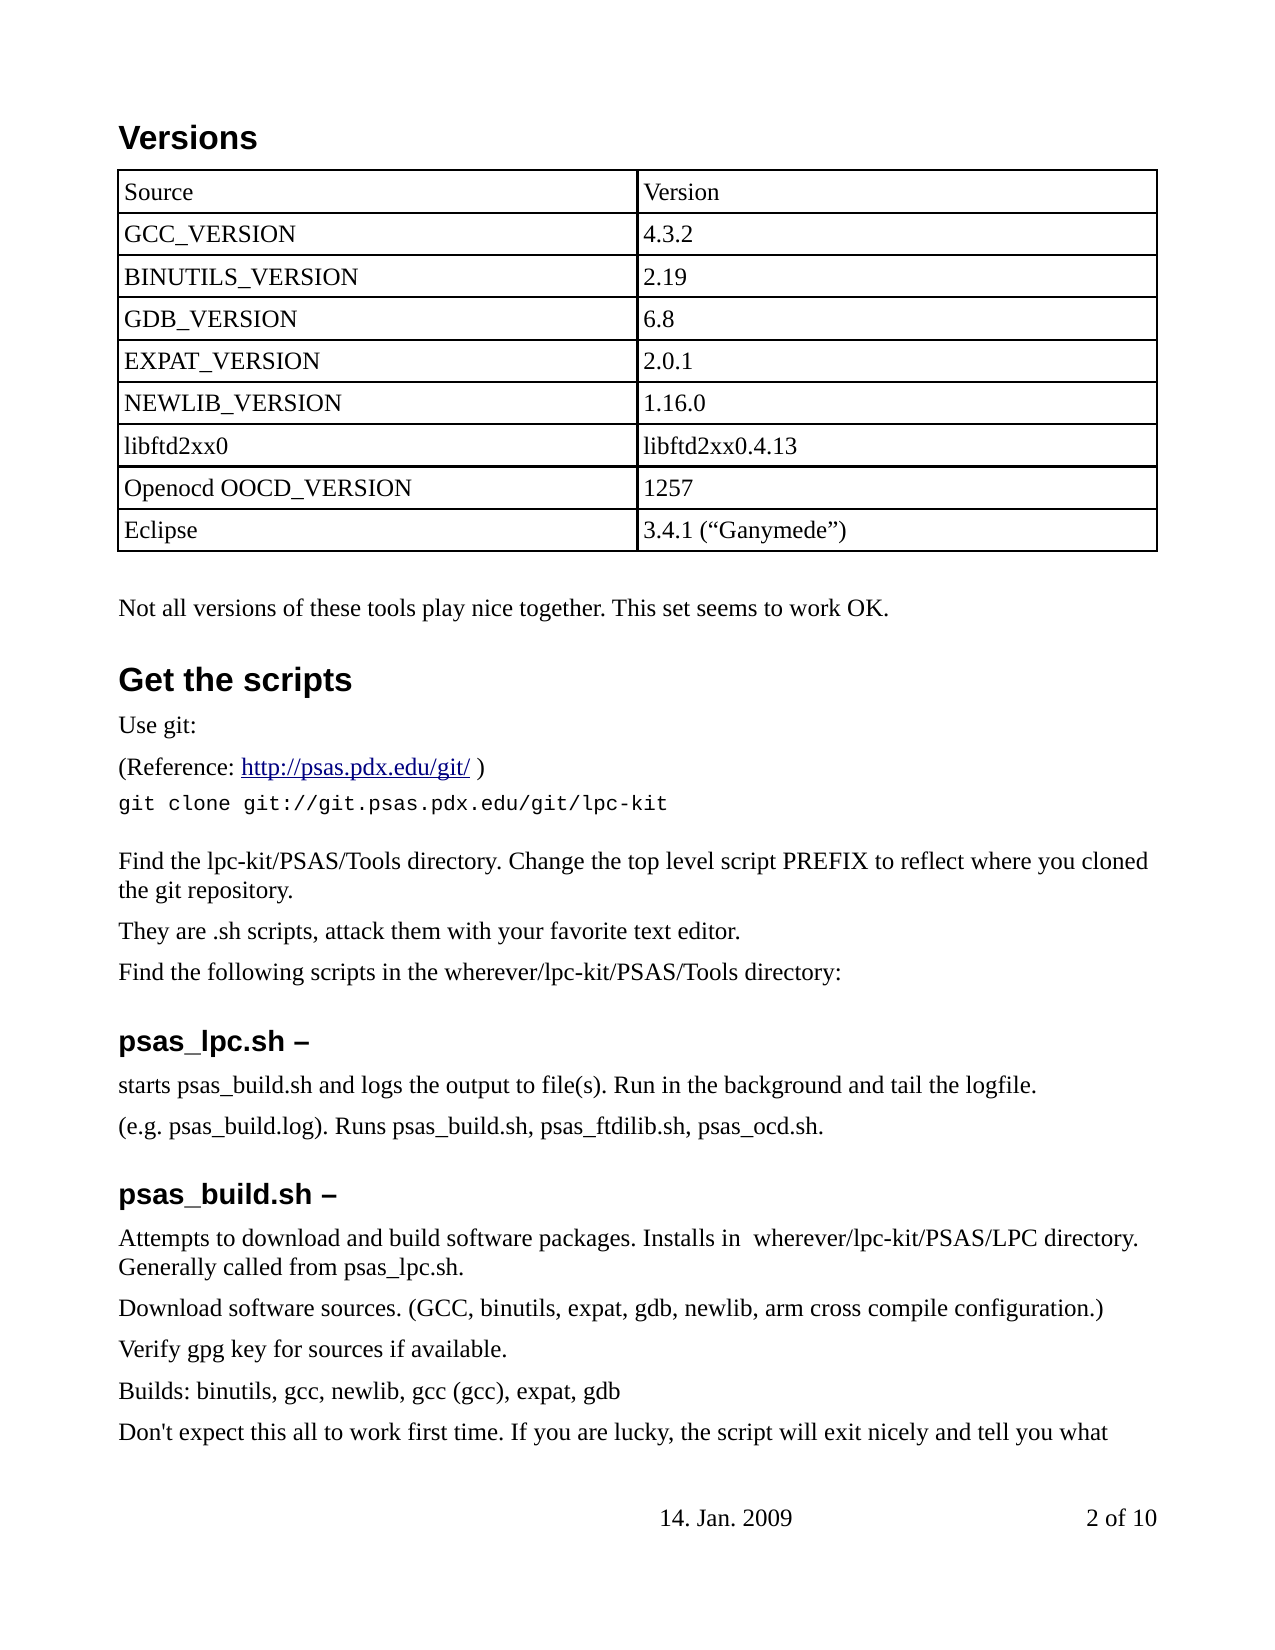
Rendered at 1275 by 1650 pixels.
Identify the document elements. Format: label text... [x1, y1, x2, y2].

table_cell NEWLIB_VERSION [119, 383, 636, 423]
subtitle Versions [118, 118, 1157, 157]
text Not all versions of these tools play nice together. This set seems to work OK. [118, 593, 1157, 622]
table_cell 3.4.1 (“Ganymede”) [639, 510, 1156, 550]
text starts psas_build.sh and logs the output to file(s). Run in the background and tail the logfile. [118, 1070, 1157, 1098]
subtitle Get the scripts [118, 659, 1157, 698]
table_cell 1257 [639, 468, 1156, 508]
text (e.g. psas_build.log). Runs psas_build.sh, psas_ftdilib.sh, psas_ocd.sh. [118, 1111, 1157, 1140]
table_cell GCC_VERSION [119, 214, 636, 254]
table_cell BINUTILS_VERSION [119, 256, 636, 296]
table_cell libftd2xx0.4.13 [639, 425, 1156, 465]
table_header Version [639, 171, 1156, 212]
text Download software sources. (GCC, binutils, expat, gdb, newlib, arm cross compile configuration.) [118, 1293, 1157, 1322]
table_cell 4.3.2 [639, 214, 1156, 254]
table_cell Openocd OOCD_VERSION [119, 468, 636, 508]
table_cell EXPAT_VERSION [119, 341, 636, 381]
table_cell 6.8 [639, 298, 1156, 338]
table_cell 2.0.1 [639, 341, 1156, 381]
table_cell 1.16.0 [639, 383, 1156, 423]
subtitle psas_lpc.sh – [118, 1024, 1157, 1057]
text They are .sh scripts, attack them with your favorite text editor. [118, 916, 1157, 945]
table_header Source [119, 171, 636, 212]
text Use git: [118, 711, 1157, 739]
text Attempts to download and build software packages. Installs in wherever/lpc-kit/PSAS/LPC directory. Generally called from psas_lpc.sh. [118, 1223, 1157, 1281]
table_cell GDB_VERSION [119, 298, 636, 338]
text Verify gpg key for sources if available. [118, 1334, 1157, 1363]
text Find the following scripts in the wherever/lpc-kit/PSAS/Tools directory: [118, 957, 1157, 986]
text Builds: binutils, gcc, newlib, gcc (gcc), expat, gdb [118, 1376, 1157, 1404]
table_cell 2.19 [639, 256, 1156, 296]
table_cell libftd2xx0 [119, 425, 636, 465]
subtitle psas_build.sh – [118, 1177, 1157, 1211]
text Don't expect this all to work first time. If you are lucky, the script will exit nicely and tell you what [118, 1417, 1157, 1446]
text git clone git://git.psas.pdx.edu/git/lpc-kit [118, 793, 1157, 817]
table_cell Eclipse [119, 510, 636, 550]
text Find the lpc-kit/PSAS/Tools directory. Change the top level script PREFIX to reflect where you cloned the git repository. [118, 846, 1157, 904]
text (Reference: http://psas.pdx.edu/git/ ) [118, 752, 1157, 781]
